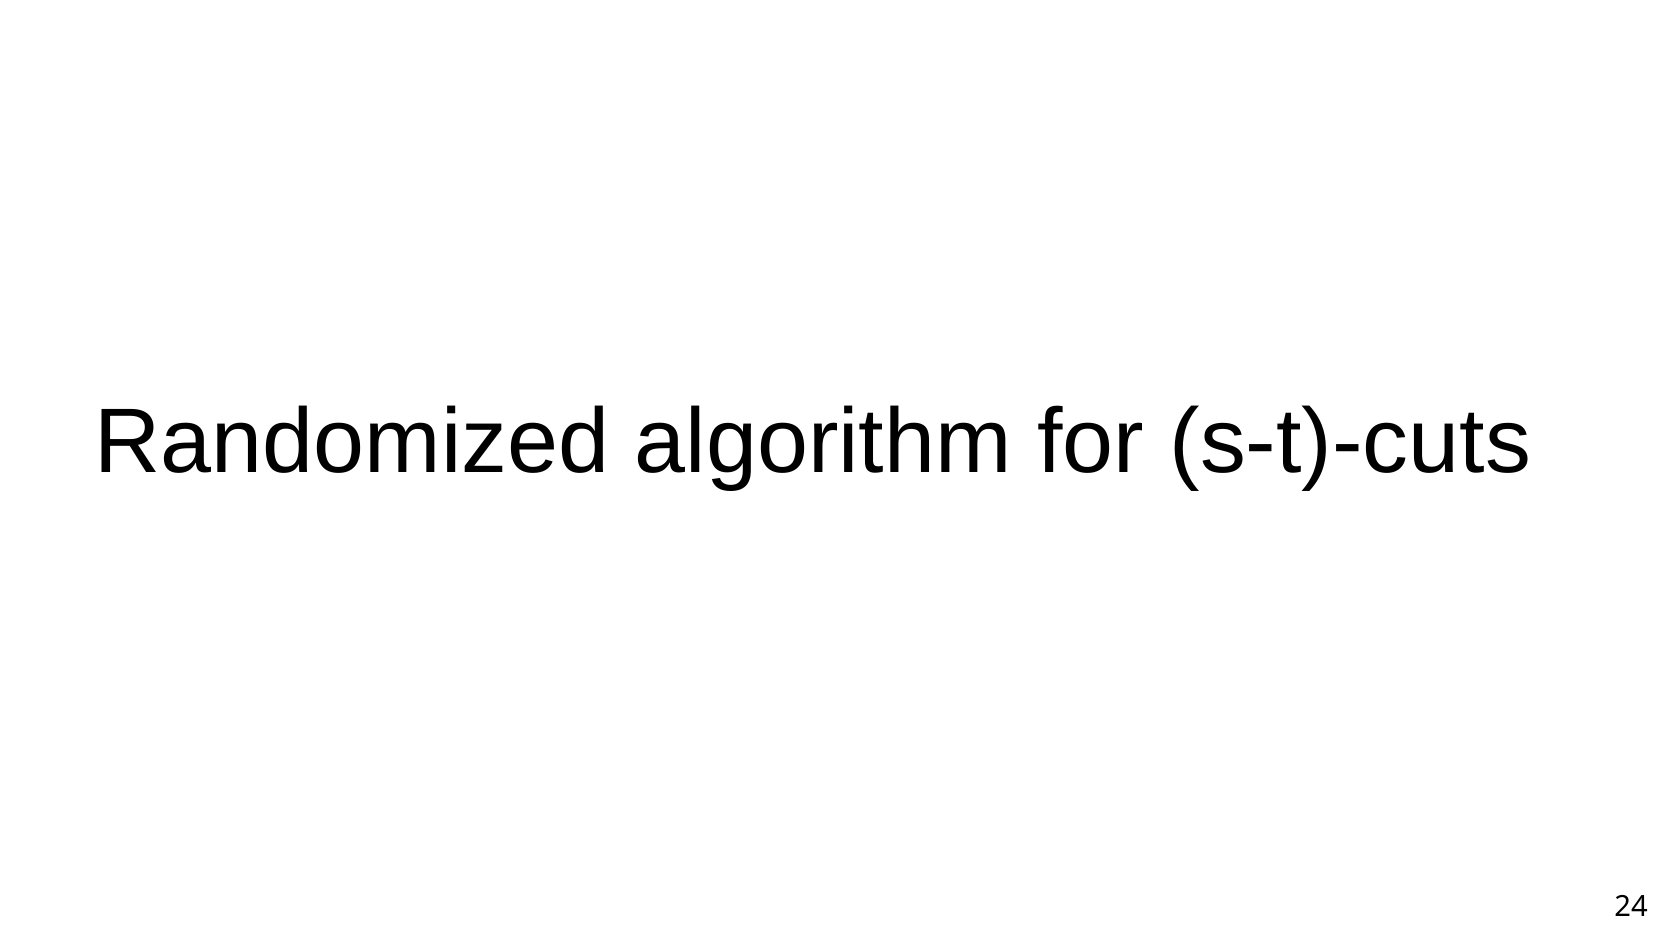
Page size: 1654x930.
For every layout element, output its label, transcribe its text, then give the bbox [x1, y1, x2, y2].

title Randomized algorithm for (s-t)-cuts [69, 362, 1558, 518]
